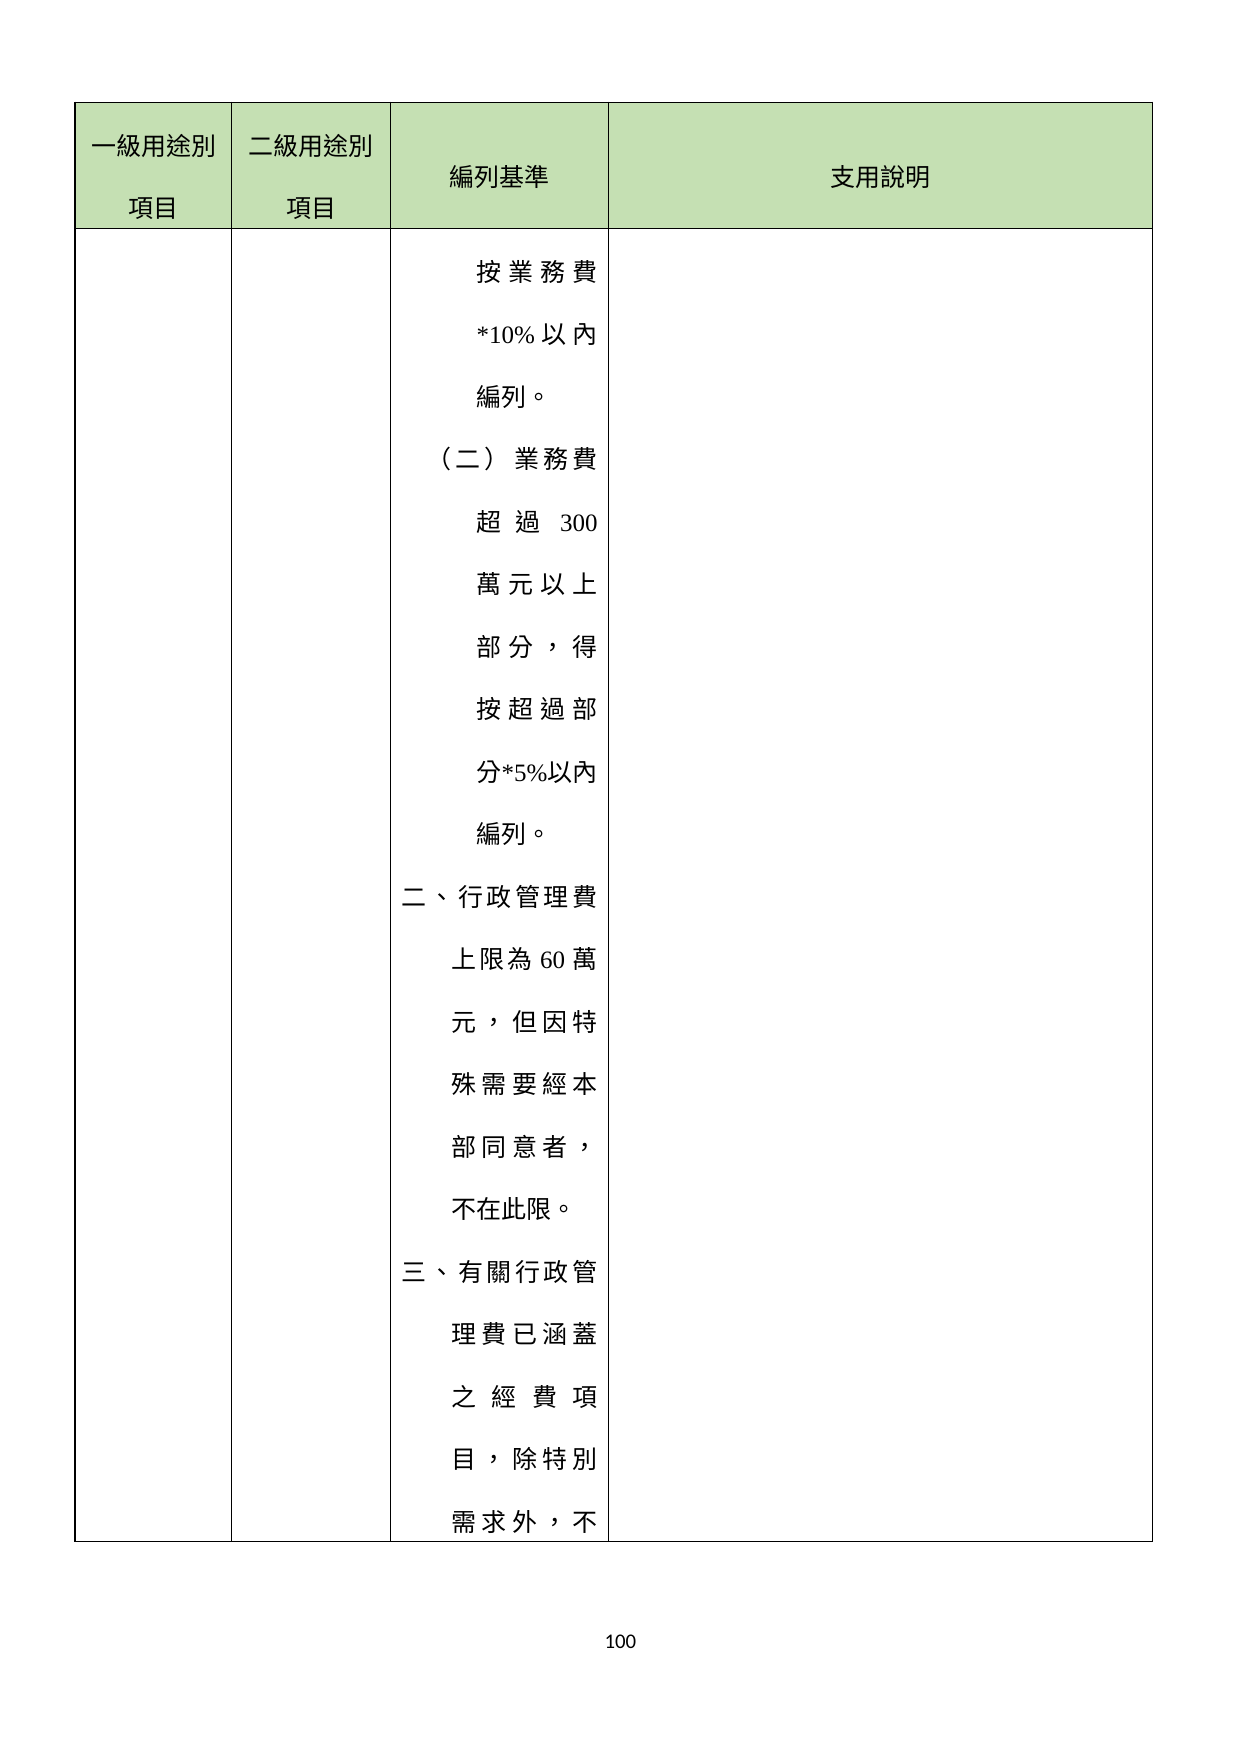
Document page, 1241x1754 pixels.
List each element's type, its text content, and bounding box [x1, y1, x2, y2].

table_header 編列基準 [391, 103, 608, 228]
table_cell [76, 229, 231, 1541]
table_cell [232, 229, 390, 1541]
table_cell 按業務費*10%以內編列。 （二）業務費超過300萬元以上部分，得按超過部分*5%以內編列。 二、行政管理費上限為60萬元，但因特殊需要經本部同意者，不在此限。 三、有關行政管理費已涵蓋之經費項目，除特別需求外，不 [391, 229, 608, 1541]
table_header 一級用途別項目 [76, 103, 231, 228]
table_header 支用說明 [609, 103, 1152, 228]
table_header 二級用途別項目 [232, 103, 390, 228]
table_cell [609, 229, 1152, 1541]
